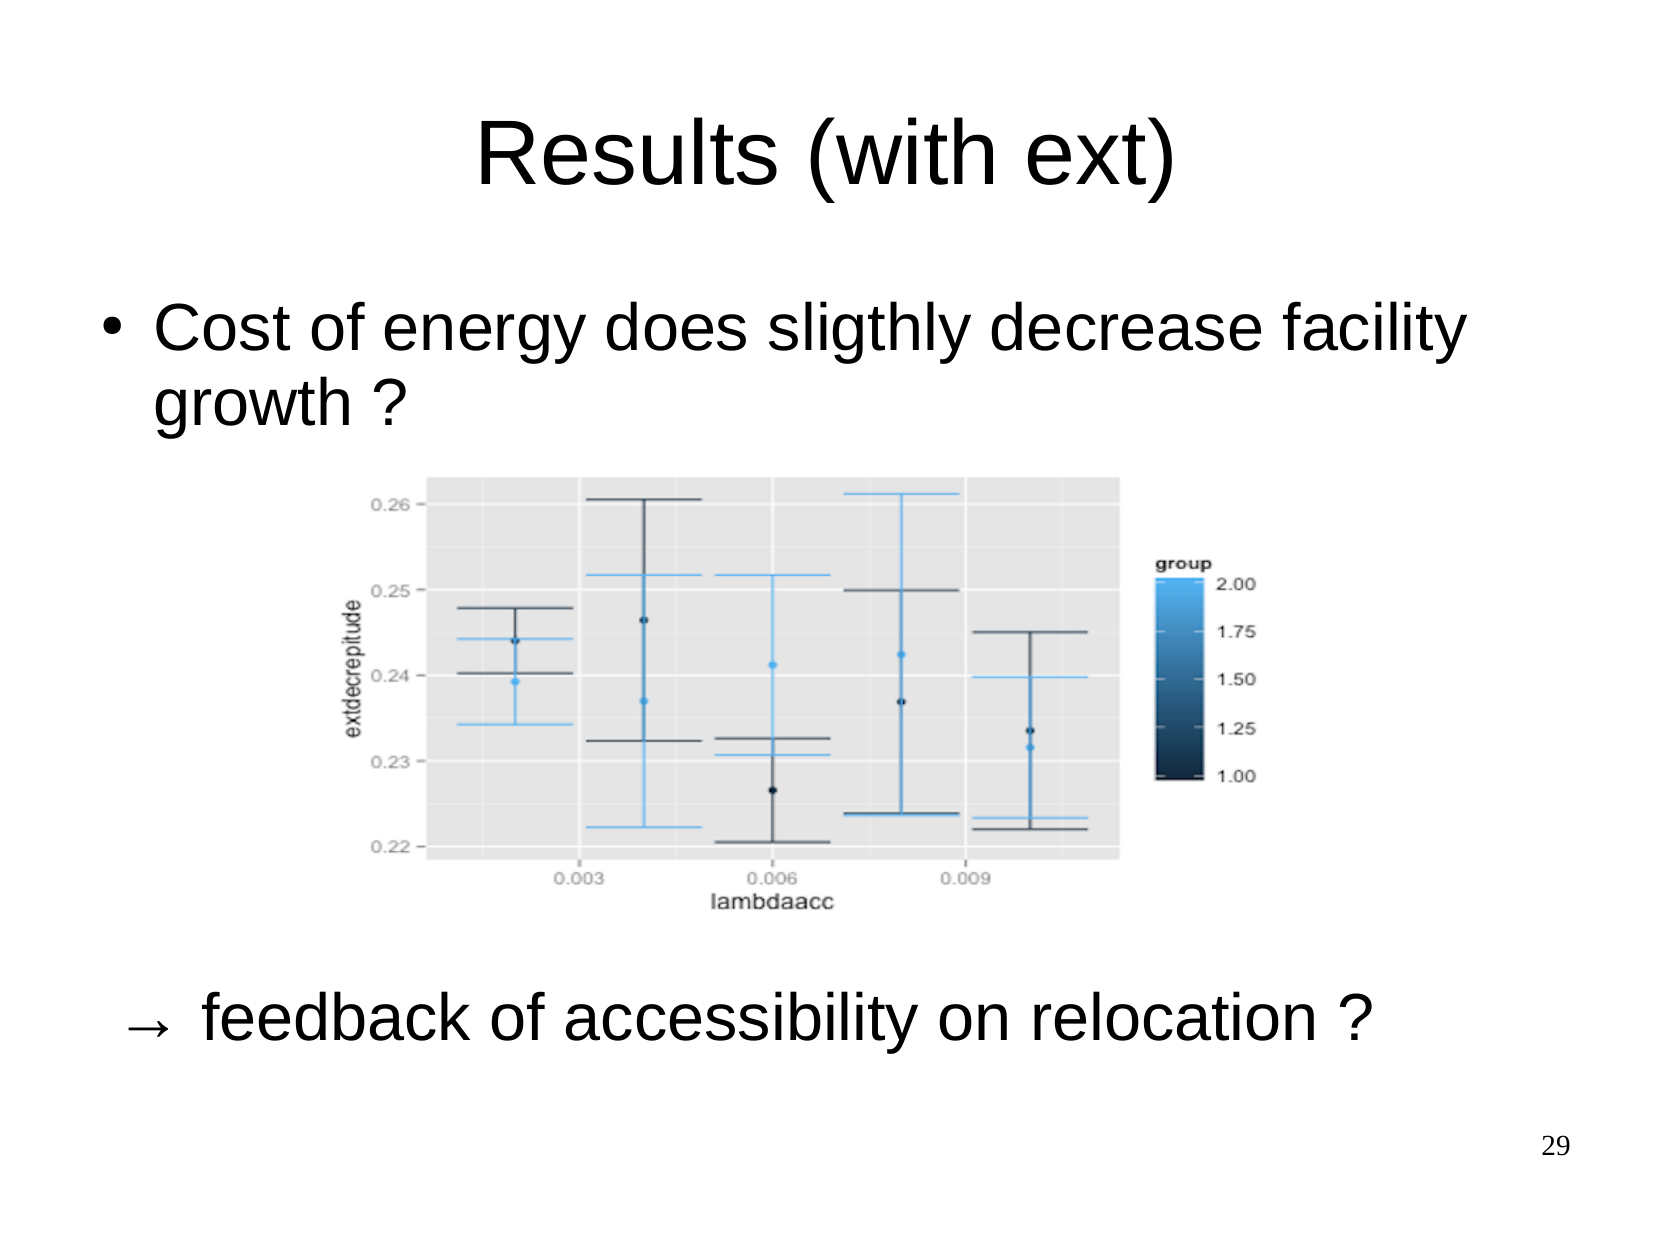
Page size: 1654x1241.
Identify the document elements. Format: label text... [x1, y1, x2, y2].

list → feedback of accessibility on relocation ? [44, 980, 1501, 1158]
title Results (with ext) [82, 49, 1571, 257]
list Cost of energy does sligthly decrease facility growth ? [82, 290, 1538, 1010]
picture [295, 448, 1300, 945]
